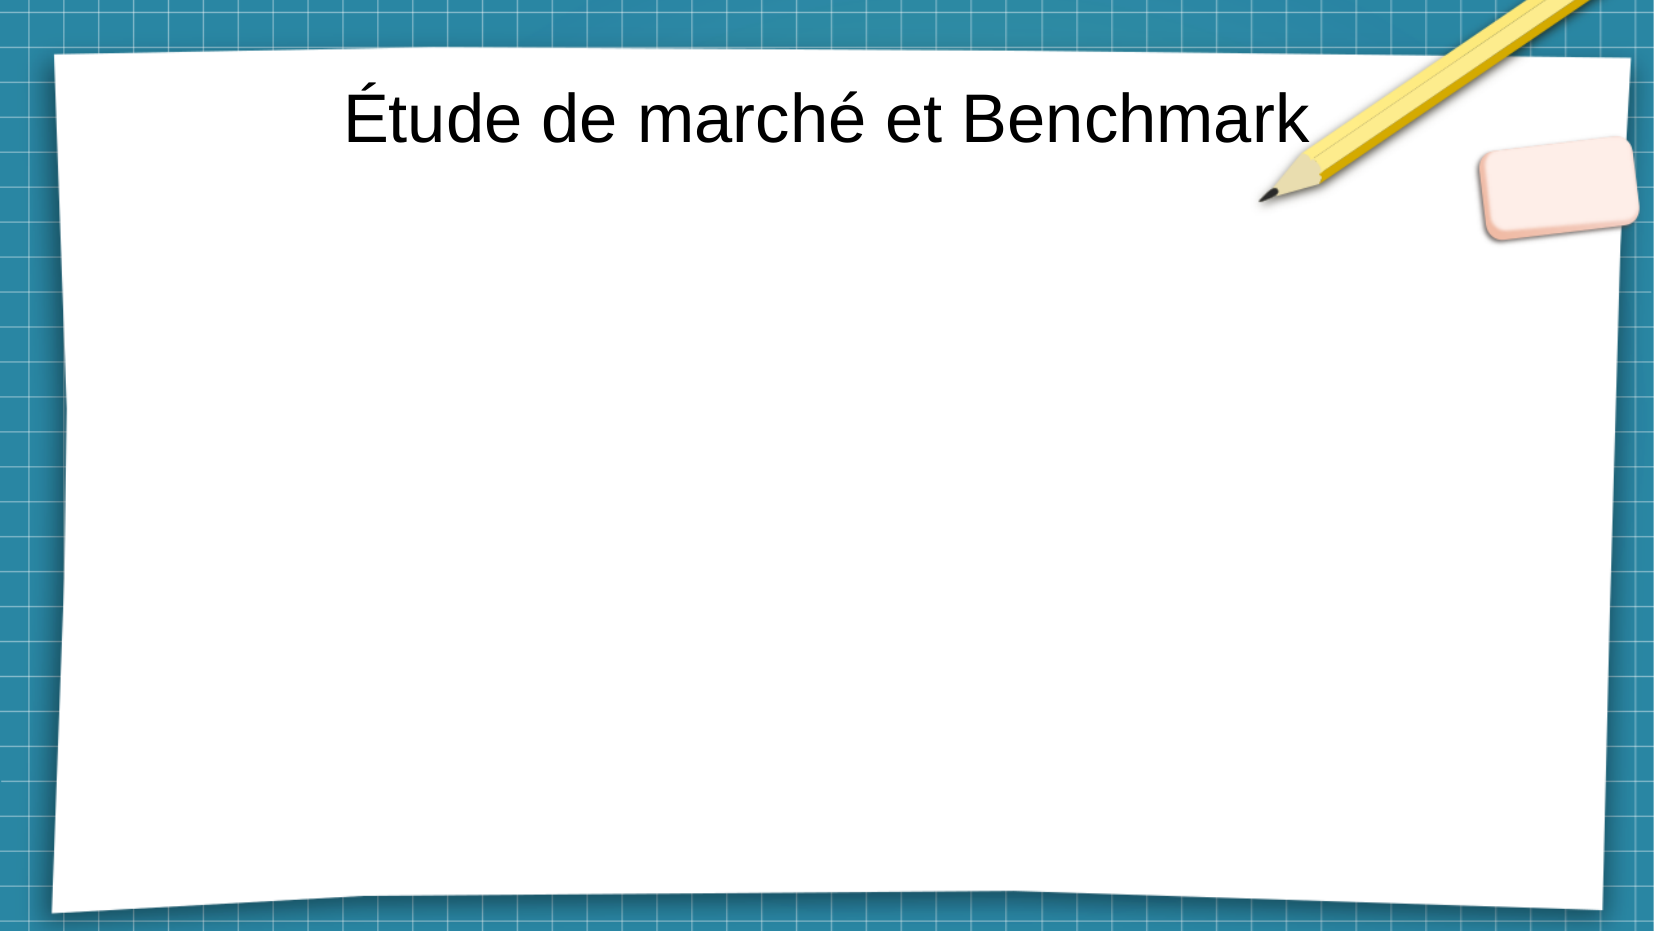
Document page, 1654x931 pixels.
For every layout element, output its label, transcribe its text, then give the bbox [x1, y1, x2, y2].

title Étude de marché et Benchmark [82, 37, 1571, 193]
